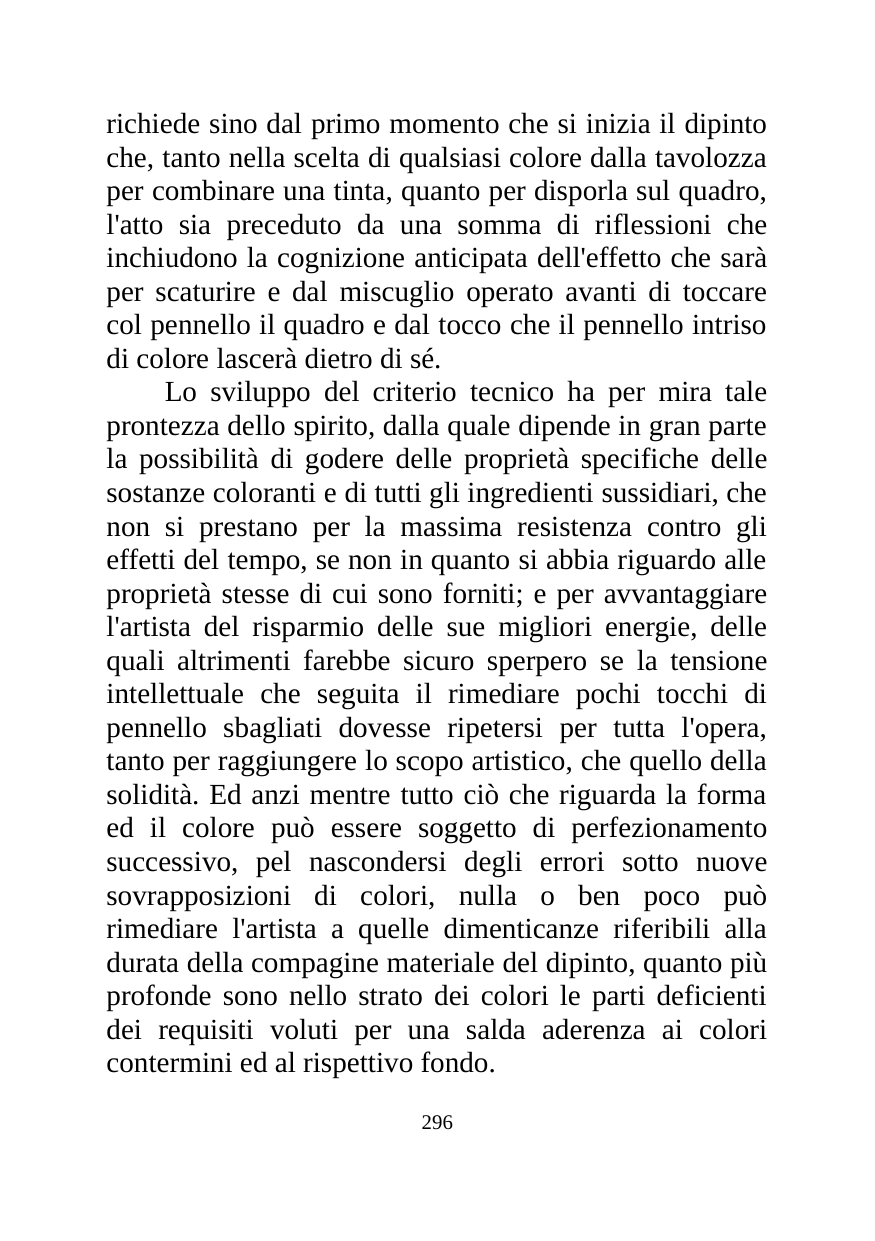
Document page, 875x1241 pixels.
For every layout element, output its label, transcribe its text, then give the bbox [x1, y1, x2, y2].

text richiede sino dal primo momento che si inizia il dipinto che, tanto nella scelta di qualsiasi colore dalla tavolozza per combinare una tinta, quanto per disporla sul quadro, l'atto sia preceduto da una somma di riflessioni che inchiudono la cognizione anticipata dell'effetto che sarà per scaturire e dal miscuglio operato avanti di toccare col pennello il quadro e dal tocco che il pennello intriso di colore lascerà dietro di sé. [106, 106, 768, 374]
text Lo sviluppo del criterio tecnico ha per mira tale prontezza dello spirito, dalla quale dipende in gran parte la possibilità di godere delle proprietà specifiche delle sostanze coloranti e di tutti gli ingredienti sussidiari, che non si prestano per la massima resistenza contro gli effetti del tempo, se non in quanto si abbia riguardo alle proprietà stesse di cui sono forniti; e per avvantaggiare l'artista del risparmio delle sue migliori energie, delle quali altrimenti farebbe sicuro sperpero se la tensione intellettuale che seguita il rimediare pochi tocchi di pennello sbagliati dovesse ripetersi per tutta l'opera, tanto per raggiungere lo scopo artistico, che quello della solidità. Ed anzi mentre tutto ciò che riguarda la forma ed il colore può essere soggetto di perfezionamento successivo, pel nascondersi degli errori sotto nuove sovrapposizioni di colori, nulla o ben poco può rimediare l'artista a quelle dimenticanze riferibili alla durata della compagine materiale del dipinto, quanto più profonde sono nello strato dei colori le parti deficienti dei requisiti voluti per una salda aderenza ai colori contermini ed al rispettivo fondo. [106, 374, 768, 1079]
